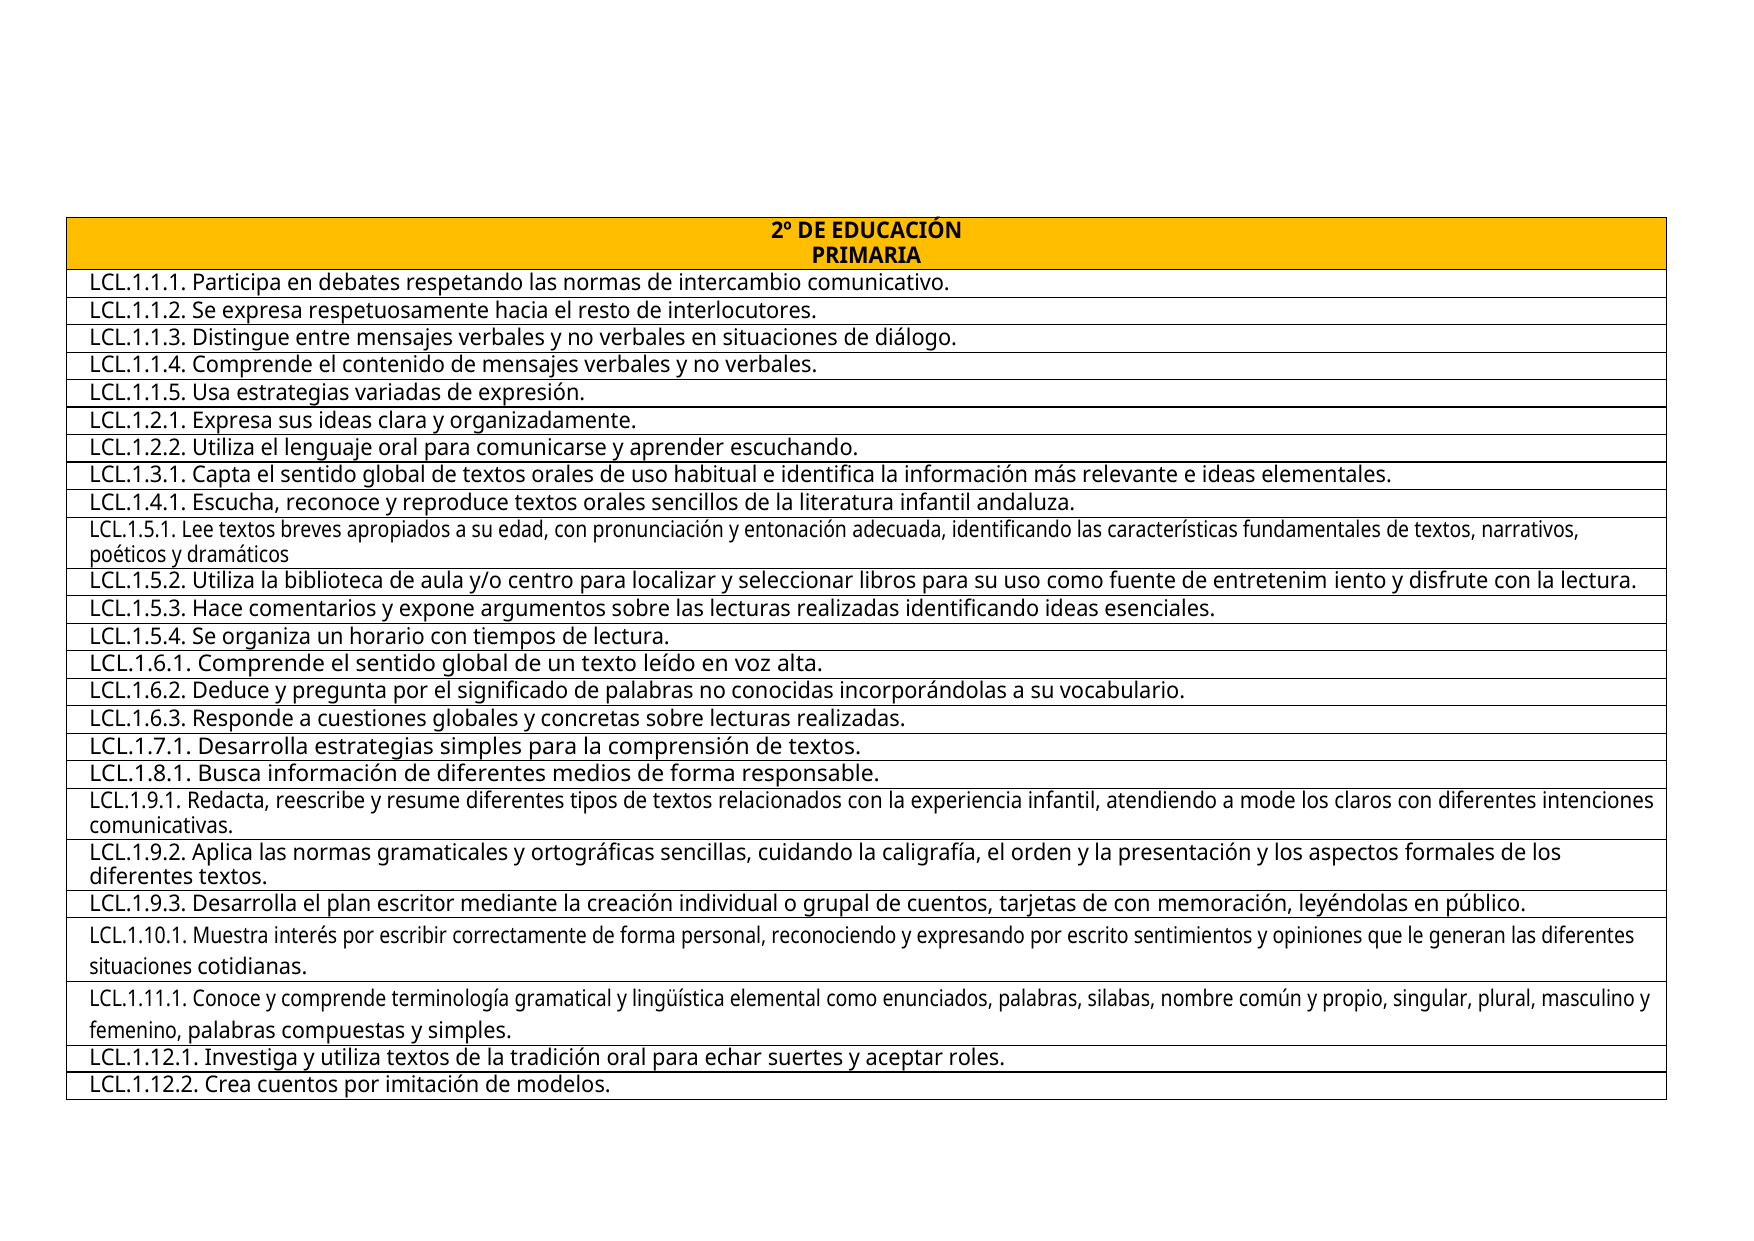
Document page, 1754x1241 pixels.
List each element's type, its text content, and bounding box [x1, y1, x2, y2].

table_cell LCL.1.12.1. Investiga y utiliza textos de la tradición oral para echar suertes y aceptar roles. [67, 1046, 1666, 1071]
table_cell LCL.1.2.2. Utiliza el lenguaje oral para comunicarse y aprender escuchando. [67, 435, 1666, 461]
table_cell LCL.1.5.1. Lee textos breves apropiados a su edad, con pronunciación y entonación adecuada, identificando las características fundamentales de textos, narrativos, poéticos y dramáticos [67, 518, 1666, 568]
table_cell LCL.1.9.1. Redacta, reescribe y resume diferentes tipos de textos relacionados con la experiencia infantil, atendiendo a mode los claros con diferentes intenciones comunicativas. [67, 789, 1666, 839]
table_cell LCL.1.1.4. Comprende el contenido de mensajes verbales y no verbales. [67, 353, 1666, 379]
table_cell LCL.1.12.2. Crea cuentos por imitación de modelos. [67, 1073, 1666, 1099]
table_cell LCL.1.8.1. Busca información de diferentes medios de forma responsable. [67, 761, 1666, 788]
table_cell LCL.1.3.1. Capta el sentido global de textos orales de uso habitual e identifica la información más relevante e ideas elementales. [67, 463, 1666, 489]
table_cell LCL.1.10.1. Muestra interés por escribir correctamente de forma personal, reconociendo y expresando por escrito sentimientos y opiniones que le generan las diferentes situaciones cotidianas. [67, 918, 1666, 981]
table_cell LCL.1.11.1. Conoce y comprende terminología gramatical y lingüística elemental como enunciados, palabras, silabas, nombre común y propio, singular, plural, masculino y femenino, palabras compuestas y simples. [67, 982, 1666, 1045]
table_cell LCL.1.2.1. Expresa sus ideas clara y organizadamente. [67, 408, 1666, 434]
table_cell LCL.1.1.3. Distingue entre mensajes verbales y no verbales en situaciones de diálogo. [67, 325, 1666, 352]
table_cell LCL.1.6.3. Responde a cuestiones globales y concretas sobre lecturas realizadas. [67, 706, 1666, 732]
table_cell LCL.1.7.1. Desarrolla estrategias simples para la comprensión de textos. [67, 734, 1666, 760]
table_cell LCL.1.1.2. Se expresa respetuosamente hacia el resto de interlocutores. [67, 298, 1666, 324]
table_cell LCL.1.4.1. Escucha, reconoce y reproduce textos orales sencillos de la literatura infantil andaluza. [67, 490, 1666, 517]
table_header 2º DE EDUCACIÓN PRIMARIA [67, 218, 1666, 269]
table_cell LCL.1.5.4. Se organiza un horario con tiempos de lectura. [67, 624, 1666, 650]
table_cell LCL.1.5.3. Hace comentarios y expone argumentos sobre las lecturas realizadas identificando ideas esenciales. [67, 596, 1666, 623]
table_cell LCL.1.6.2. Deduce y pregunta por el significado de palabras no conocidas incorporándolas a su vocabulario. [67, 679, 1666, 705]
table_cell LCL.1.5.2. Utiliza la biblioteca de aula y/o centro para localizar y seleccionar libros para su uso como fuente de entretenim iento y disfrute con la lectura. [67, 569, 1666, 595]
table_cell LCL.1.1.5. Usa estrategias variadas de expresión. [67, 380, 1666, 406]
table_cell LCL.1.9.2. Aplica las normas gramaticales y ortográficas sencillas, cuidando la caligrafía, el orden y la presentación y los aspectos formales de los diferentes textos. [67, 840, 1666, 890]
table_cell LCL.1.6.1. Comprende el sentido global de un texto leído en voz alta. [67, 651, 1666, 677]
table_cell LCL.1.1.1. Participa en debates respetando las normas de intercambio comunicativo. [67, 270, 1666, 297]
table_cell LCL.1.9.3. Desarrolla el plan escritor mediante la creación individual o grupal de cuentos, tarjetas de con memoración, leyéndolas en público. [67, 891, 1666, 917]
